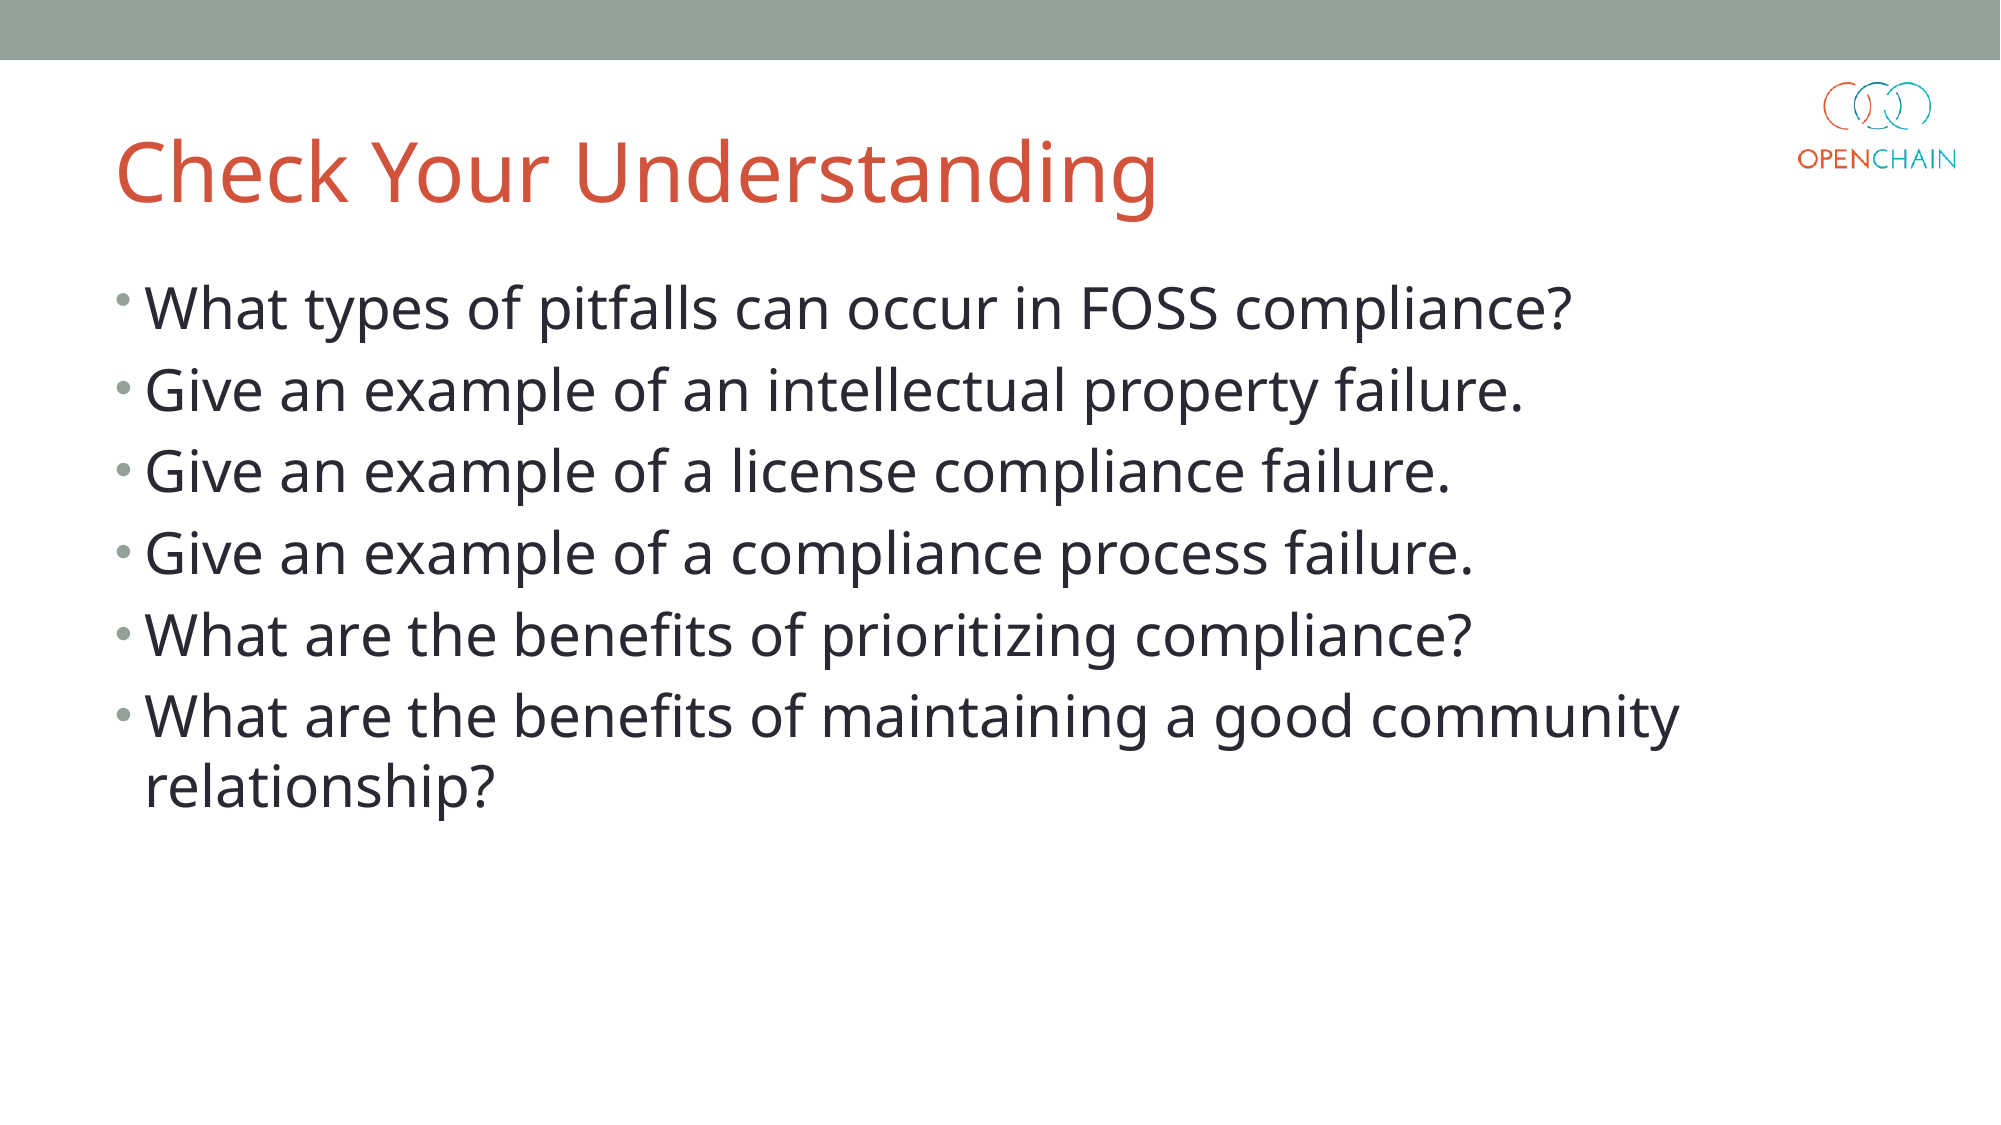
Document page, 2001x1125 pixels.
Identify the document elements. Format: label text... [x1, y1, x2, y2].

title Check Your Understanding [99, 87, 1900, 250]
list What types of pitfalls can occur in FOSS compliance? Give an example of an intellectual property failure. Give an example of a license compliance failure. Give an example of a compliance process failure. What are the benefits of prioritizing compliance? What are the benefits of maintaining a good community relationship? [99, 263, 1900, 1064]
picture [1798, 82, 1955, 169]
